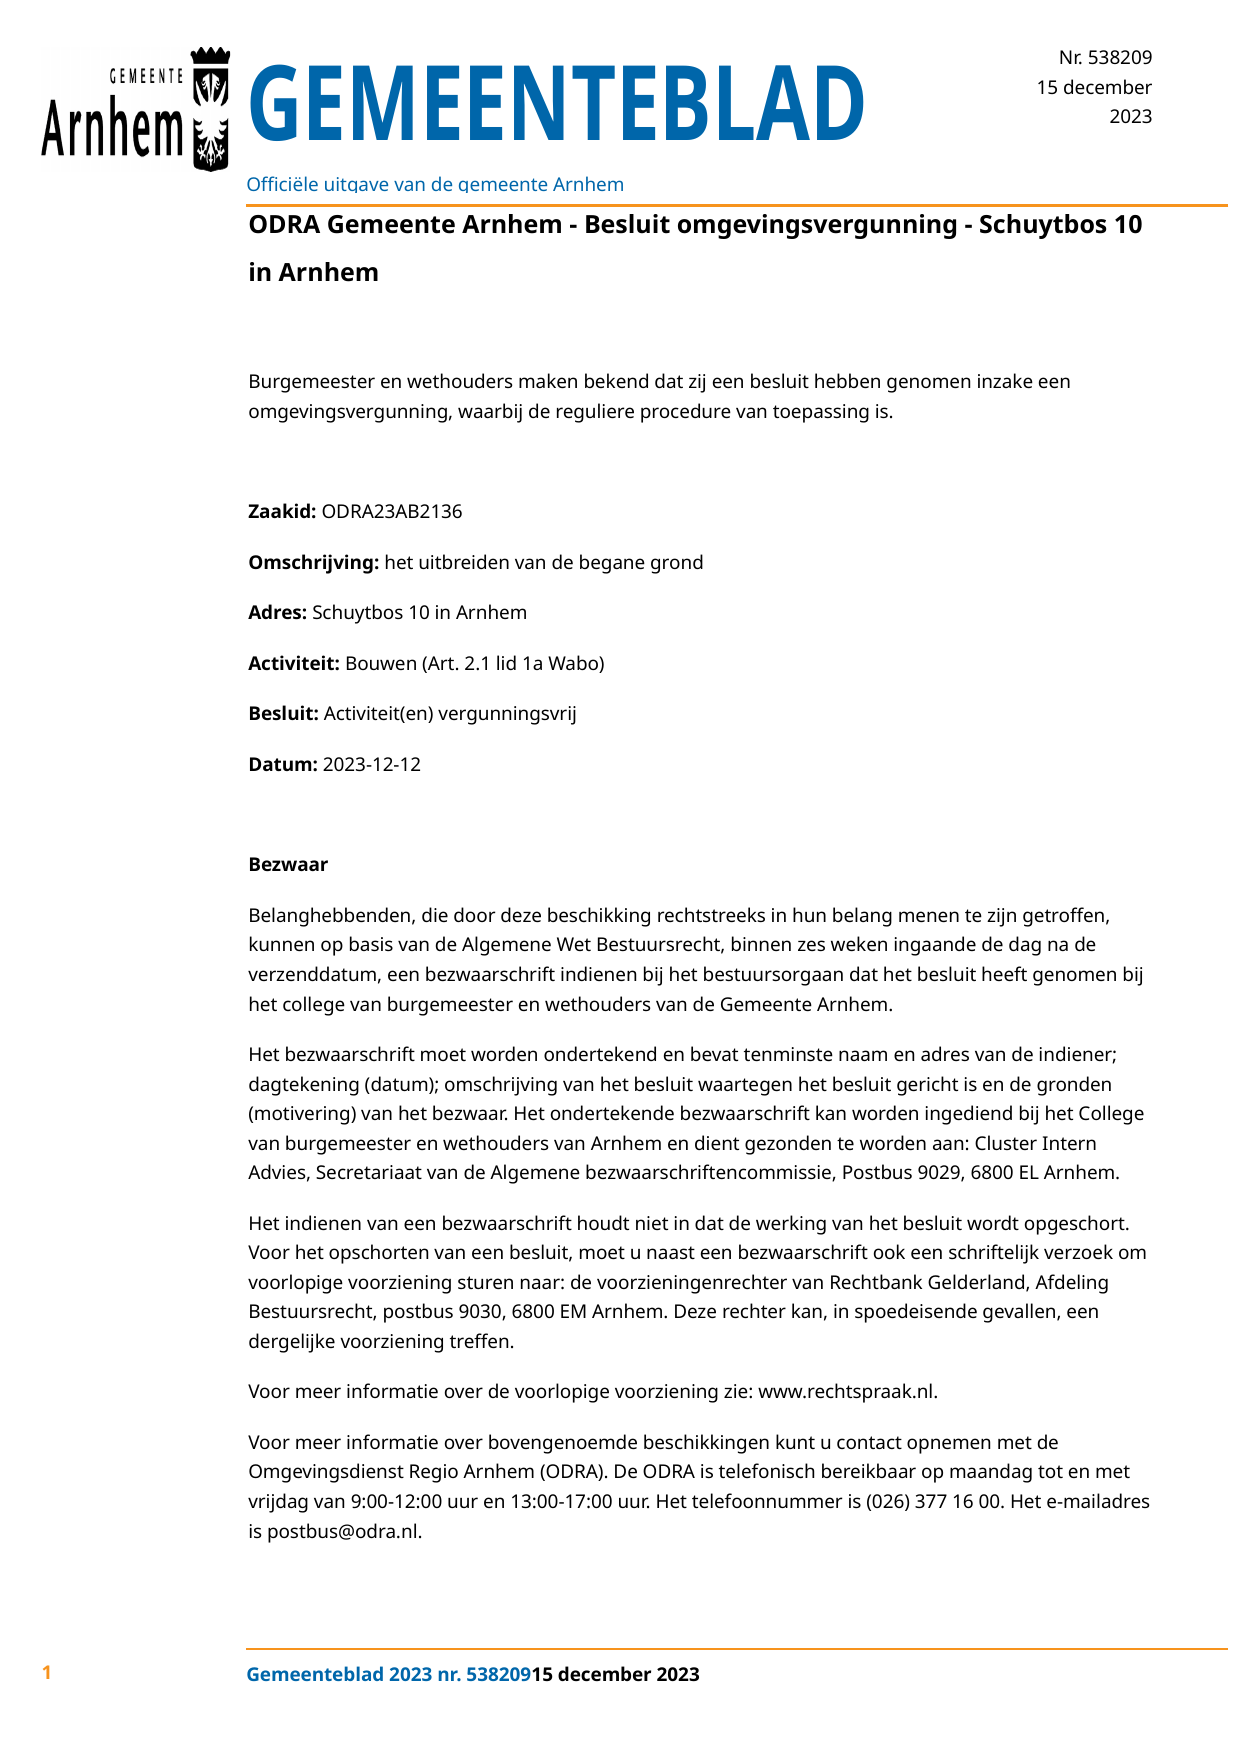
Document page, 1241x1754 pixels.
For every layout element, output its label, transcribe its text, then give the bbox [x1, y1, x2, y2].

text Bezwaar [248, 852, 1152, 877]
text Voor meer informatie over bovengenoemde beschikkingen kunt u contact opnemen met de Omgevingsdienst Regio Arnhem (ODRA). De ODRA is telefonisch bereikbaar op maandag tot en met vrijdag van 9:00-12:00 uur en 13:00-17:00 uur. Het telefoonnummer is (026) 377 16 00. Het e-mailadres is postbus@odra.nl. [248, 1429, 1152, 1544]
text Het indienen van een bezwaarschrift houdt niet in dat de werking van het besluit wordt opgeschort. Voor het opschorten van een besluit, moet u naast een bezwaarschrift ook een schriftelijk verzoek om voorlopige voorziening sturen naar: de voorzieningenrechter van Rechtbank Gelderland, Afdeling Bestuursrecht, postbus 9030, 6800 EM Arnhem. Deze rechter kan, in spoedeisende gevallen, een dergelijke voorziening treffen. [248, 1210, 1152, 1354]
text Voor meer informatie over de voorlopige voorziening zie: www.rechtspraak.nl. [248, 1379, 1152, 1404]
text Omschrijving: het uitbreiden van de begane grond [248, 549, 1152, 575]
text Burgemeester en wethouders maken bekend dat zij een besluit hebben genomen inzake een omgevingsvergunning, waarbij de reguliere procedure van toepassing is. [248, 368, 1152, 424]
text ODRA Gemeente Arnhem - Besluit omgevingsvergunning - Schuytbos 10 in Arnhem [248, 207, 1152, 288]
text Besluit: Activiteit(en) vergunningsvrij [248, 700, 1152, 726]
text Datum: 2023-12-12 [248, 751, 1152, 777]
text Belanghebbenden, die door deze beschikking rechtstreeks in hun belang menen te zijn getroffen, kunnen op basis van de Algemene Wet Bestuursrecht, binnen zes weken ingaande de dag na de verzenddatum, een bezwaarschrift indienen bij het bestuursorgaan dat het besluit heeft genomen bij het college van burgemeester en wethouders van de Gemeente Arnhem. [248, 902, 1152, 1017]
picture [41, 47, 231, 172]
text Activiteit: Bouwen (Art. 2.1 lid 1a Wabo) [248, 650, 1152, 676]
text Het bezwaarschrift moet worden ondertekend en bevat tenminste naam en adres van de indiener; dagtekening (datum); omschrijving van het besluit waartegen het besluit gericht is en de gronden (motivering) van het bezwaar. Het ondertekende bezwaarschrift kan worden ingediend bij het College van burgemeester en wethouders van Arnhem en dient gezonden te worden aan: Cluster Intern Advies, Secretariaat van de Algemene bezwaarschriftencommissie, Postbus 9029, 6800 EL Arnhem. [248, 1041, 1152, 1185]
text Zaakid: ODRA23AB2136 [248, 499, 1152, 524]
text Adres: Schuytbos 10 in Arnhem [248, 599, 1152, 625]
